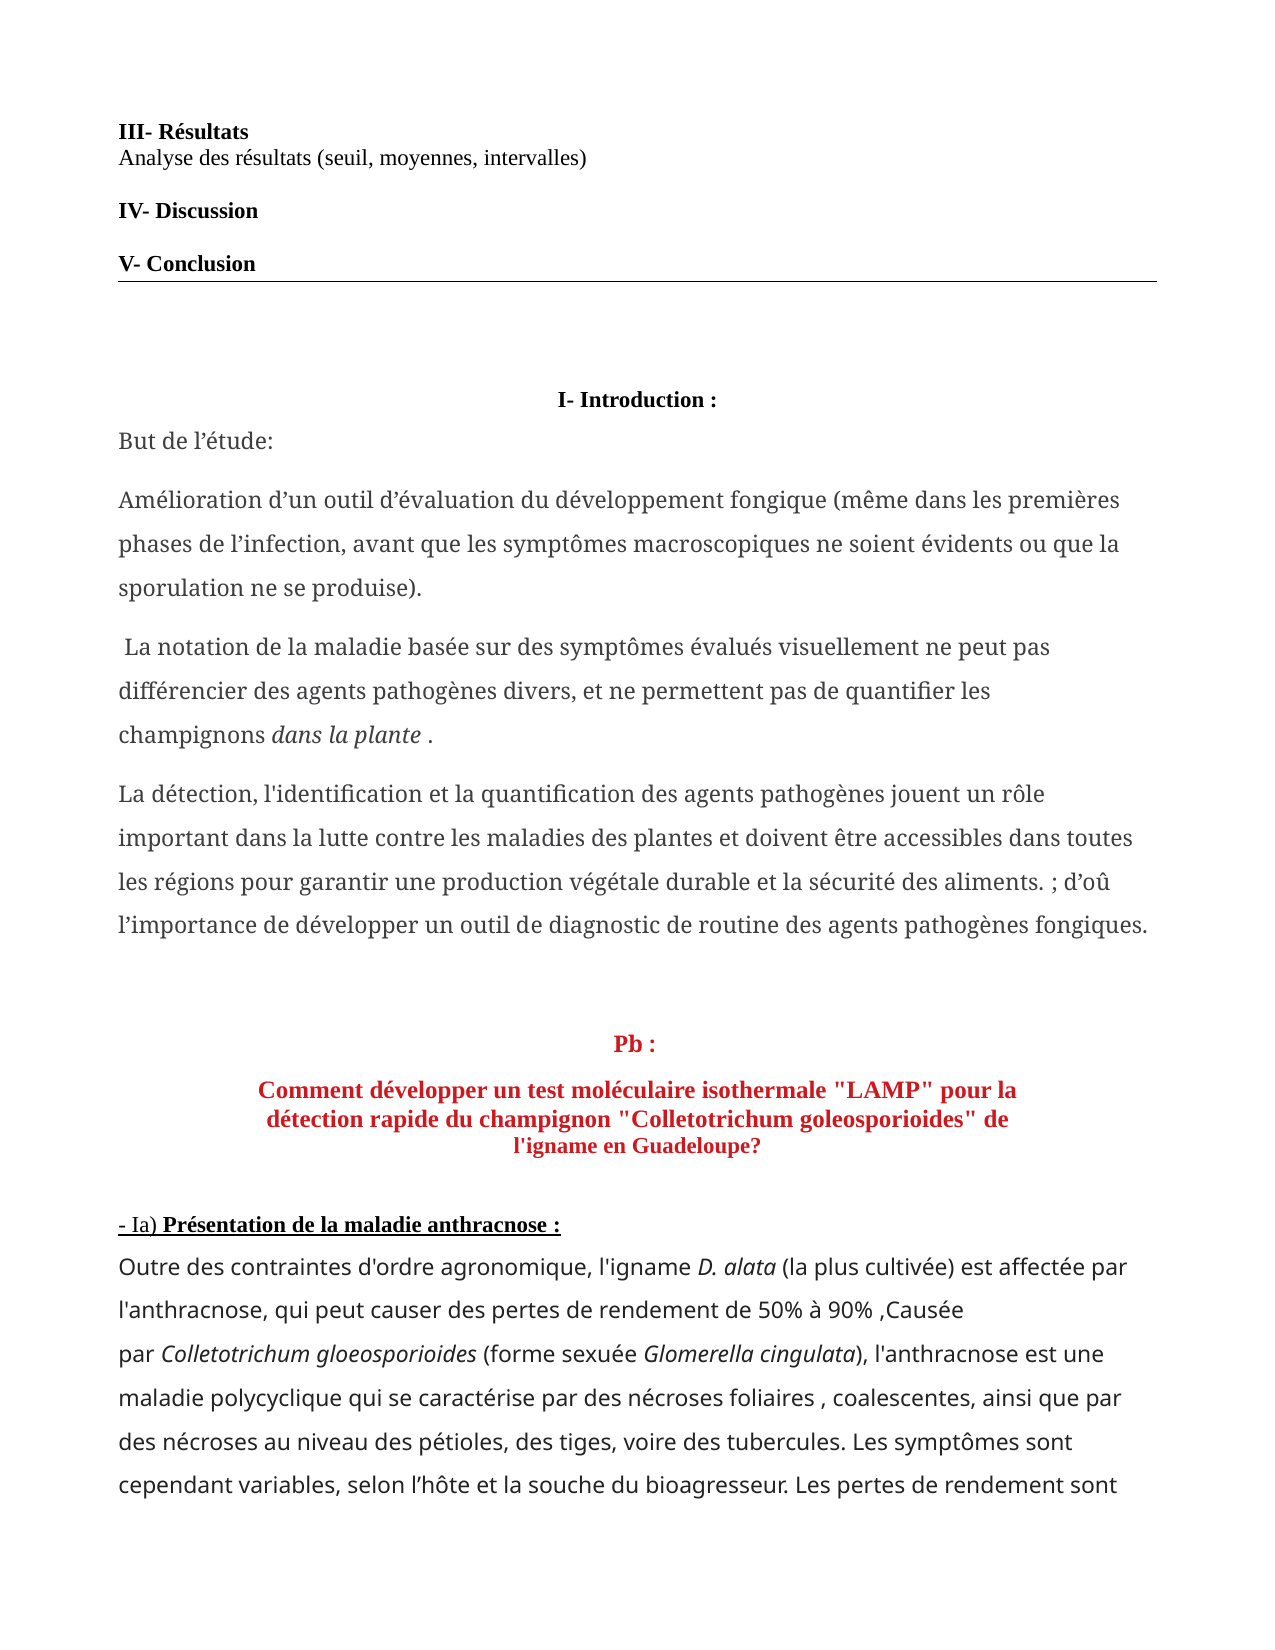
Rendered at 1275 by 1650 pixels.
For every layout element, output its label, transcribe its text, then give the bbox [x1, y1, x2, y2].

text IV- Discussion [118, 197, 1157, 223]
text Amélioration d’un outil d’évaluation du développement fongique (même dans les premières phases de l’infection, avant que les symptômes macroscopiques ne soient évidents ou que la sporulation ne se produise). [118, 472, 1157, 603]
text Analyse des résultats (seuil, moyennes, intervalles) [118, 144, 1157, 171]
text - Ia) Présentation de la maladie anthracnose : [118, 1212, 1157, 1238]
text La notation de la maladie basée sur des symptômes évalués visuellement ne peut pas différencier des agents pathogènes divers, et ne permettent pas de quantifier les champignons dans la plante . [118, 619, 1157, 750]
text Outre des contraintes d'ordre agronomique, l'igname D. alata (la plus cultivée) est affectée par l'anthracnose, qui peut causer des pertes de rendement de 50% à 90% ,Causée par Colletotrichum gloeosporioides (forme sexuée Glomerella cingulata), l'anthracnose est une maladie polycyclique qui se caractérise par des nécroses foliaires , coalescentes, ainsi que par des nécroses au niveau des pétioles, des tiges, voire des tubercules. Les symptômes sont cependant variables, selon l’hôte et la souche du bioagresseur. Les pertes de rendement sont [118, 1238, 1157, 1500]
text La détection, l'identification et la quantification des agents pathogènes jouent un rôle important dans la lutte contre les maladies des plantes et doivent être accessibles dans toutes les régions pour garantir une production végétale durable et la sécurité des aliments. ; d’oû l’importance de développer un outil de diagnostic de routine des agents pathogènes fongiques. [118, 766, 1157, 941]
text I- Introduction : [118, 386, 1157, 412]
text l'igname en Guadeloupe? [118, 1132, 1157, 1159]
text But de l’étude: [118, 412, 1157, 456]
text III- Résultats [118, 118, 1157, 144]
text Comment développer un test moléculaire isothermale "LAMP" pour la [118, 1075, 1157, 1104]
text détection rapide du champignon "Colletotrichum goleosporioides" de [118, 1104, 1157, 1132]
text Pb : [118, 1016, 1157, 1059]
text V- Conclusion [118, 250, 1157, 281]
